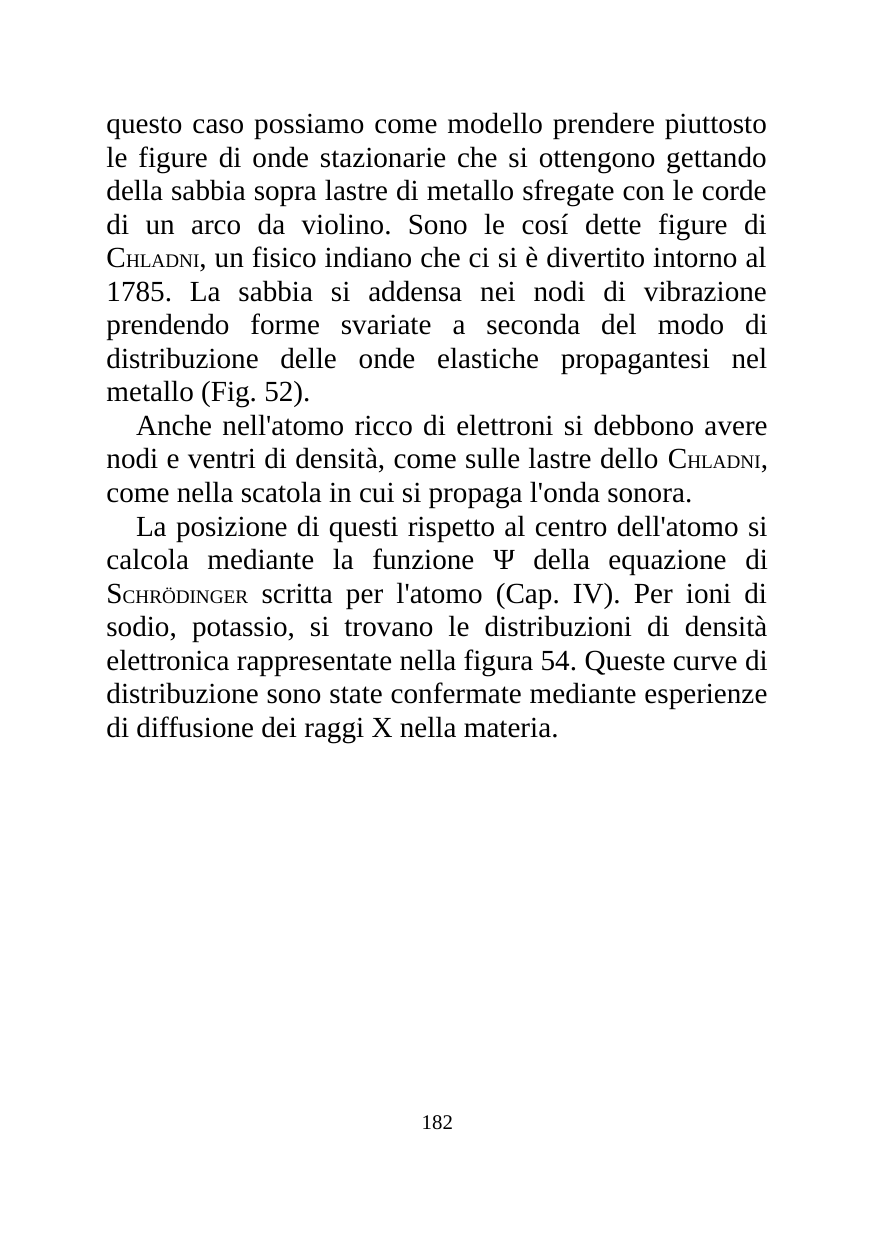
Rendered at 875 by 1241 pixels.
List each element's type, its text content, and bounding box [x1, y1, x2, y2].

text Anche nell'atomo ricco di elettroni si debbono avere nodi e ventri di densità, come sulle lastre dello Chladni, come nella scatola in cui si propaga l'onda sonora. [106, 408, 768, 509]
text questo caso possiamo come modello prendere piuttosto le figure di onde stazionarie che si ottengono gettando della sabbia sopra lastre di metallo sfregate con le corde di un arco da violino. Sono le cosí dette figure di Chladni, un fisico indiano che ci si è divertito intorno al 1785. La sabbia si addensa nei nodi di vibrazione prendendo forme svariate a seconda del modo di distribuzione delle onde elastiche propagantesi nel metallo (Fig. 52). [106, 106, 768, 408]
text La posizione di questi rispetto al centro dell'atomo si calcola mediante la funzione Ψ della equazione di Schrödinger scritta per l'atomo (Cap. IV). Per ioni di sodio, potassio, si trovano le distribuzioni di densità elettronica rappresentate nella figura 54. Queste curve di distribuzione sono state confermate mediante esperienze di diffusione dei raggi X nella materia. [106, 509, 768, 743]
